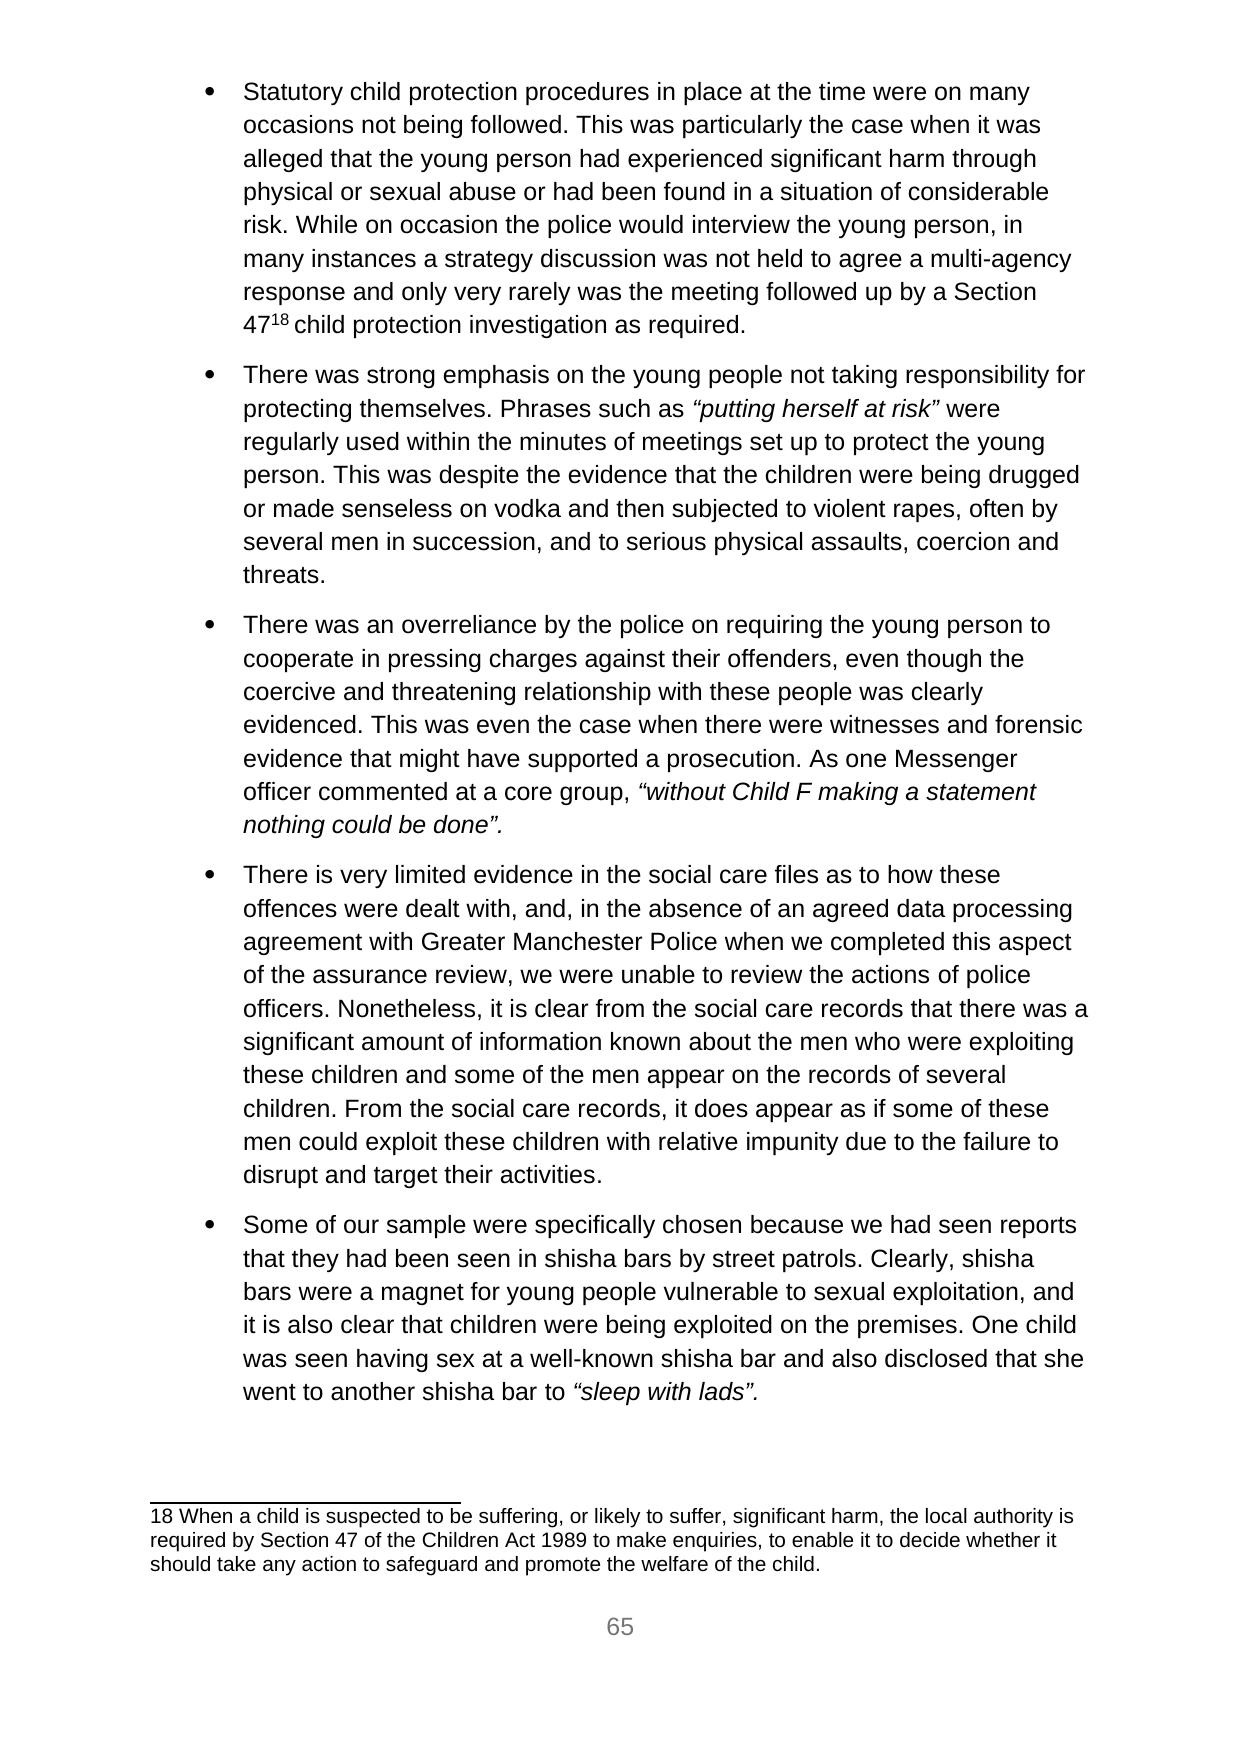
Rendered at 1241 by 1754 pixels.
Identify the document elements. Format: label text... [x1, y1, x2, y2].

list There was strong emphasis on the young people not taking responsibility for protecting themselves. Phrases such as “putting herself at risk” were regularly used within the minutes of meetings set up to protect the young person. This was despite the evidence that the children were being drugged or made senseless on vodka and then subjected to violent rapes, often by several men in succession, and to serious physical assaults, coercion and threats. [205, 357, 1090, 591]
list When a child is suspected to be suffering, or likely to suffer, significant harm, the local authority is required by Section 47 of the Children Act 1989 to make enquiries, to enable it to decide whether it should take any action to safeguard and promote the welfare of the child. [150, 1503, 1090, 1575]
list There was an overreliance by the police on requiring the young person to cooperate in pressing charges against their offenders, even though the coercive and threatening relationship with these people was clearly evidenced. This was even the case when there were witnesses and forensic evidence that might have supported a prosecution. As one Messenger officer commented at a core group, “without Child F making a statement nothing could be done”. [205, 607, 1090, 841]
list Statutory child protection procedures in place at the time were on many occasions not being followed. This was particularly the case when it was alleged that the young person had experienced significant harm through physical or sexual abuse or had been found in a situation of considerable risk. While on occasion the police would interview the young person, in many instances a strategy discussion was not held to agree a multi-agency response and only very rarely was the meeting followed up by a Section 47 child protection investigation as required. [205, 74, 1090, 341]
list There is very limited evidence in the social care files as to how these offences were dealt with, and, in the absence of an agreed data processing agreement with Greater Manchester Police when we completed this aspect of the assurance review, we were unable to review the actions of police officers. Nonetheless, it is clear from the social care records that there was a significant amount of information known about the men who were exploiting these children and some of the men appear on the records of several children. From the social care records, it does appear as if some of these men could exploit these children with relative impunity due to the failure to disrupt and target their activities. [205, 857, 1090, 1191]
list Some of our sample were specifically chosen because we had seen reports that they had been seen in shisha bars by street patrols. Clearly, shisha bars were a magnet for young people vulnerable to sexual exploitation, and it is also clear that children were being exploited on the premises. One child was seen having sex at a well-known shisha bar and also disclosed that she went to another shisha bar to “sleep with lads”. [205, 1207, 1090, 1407]
